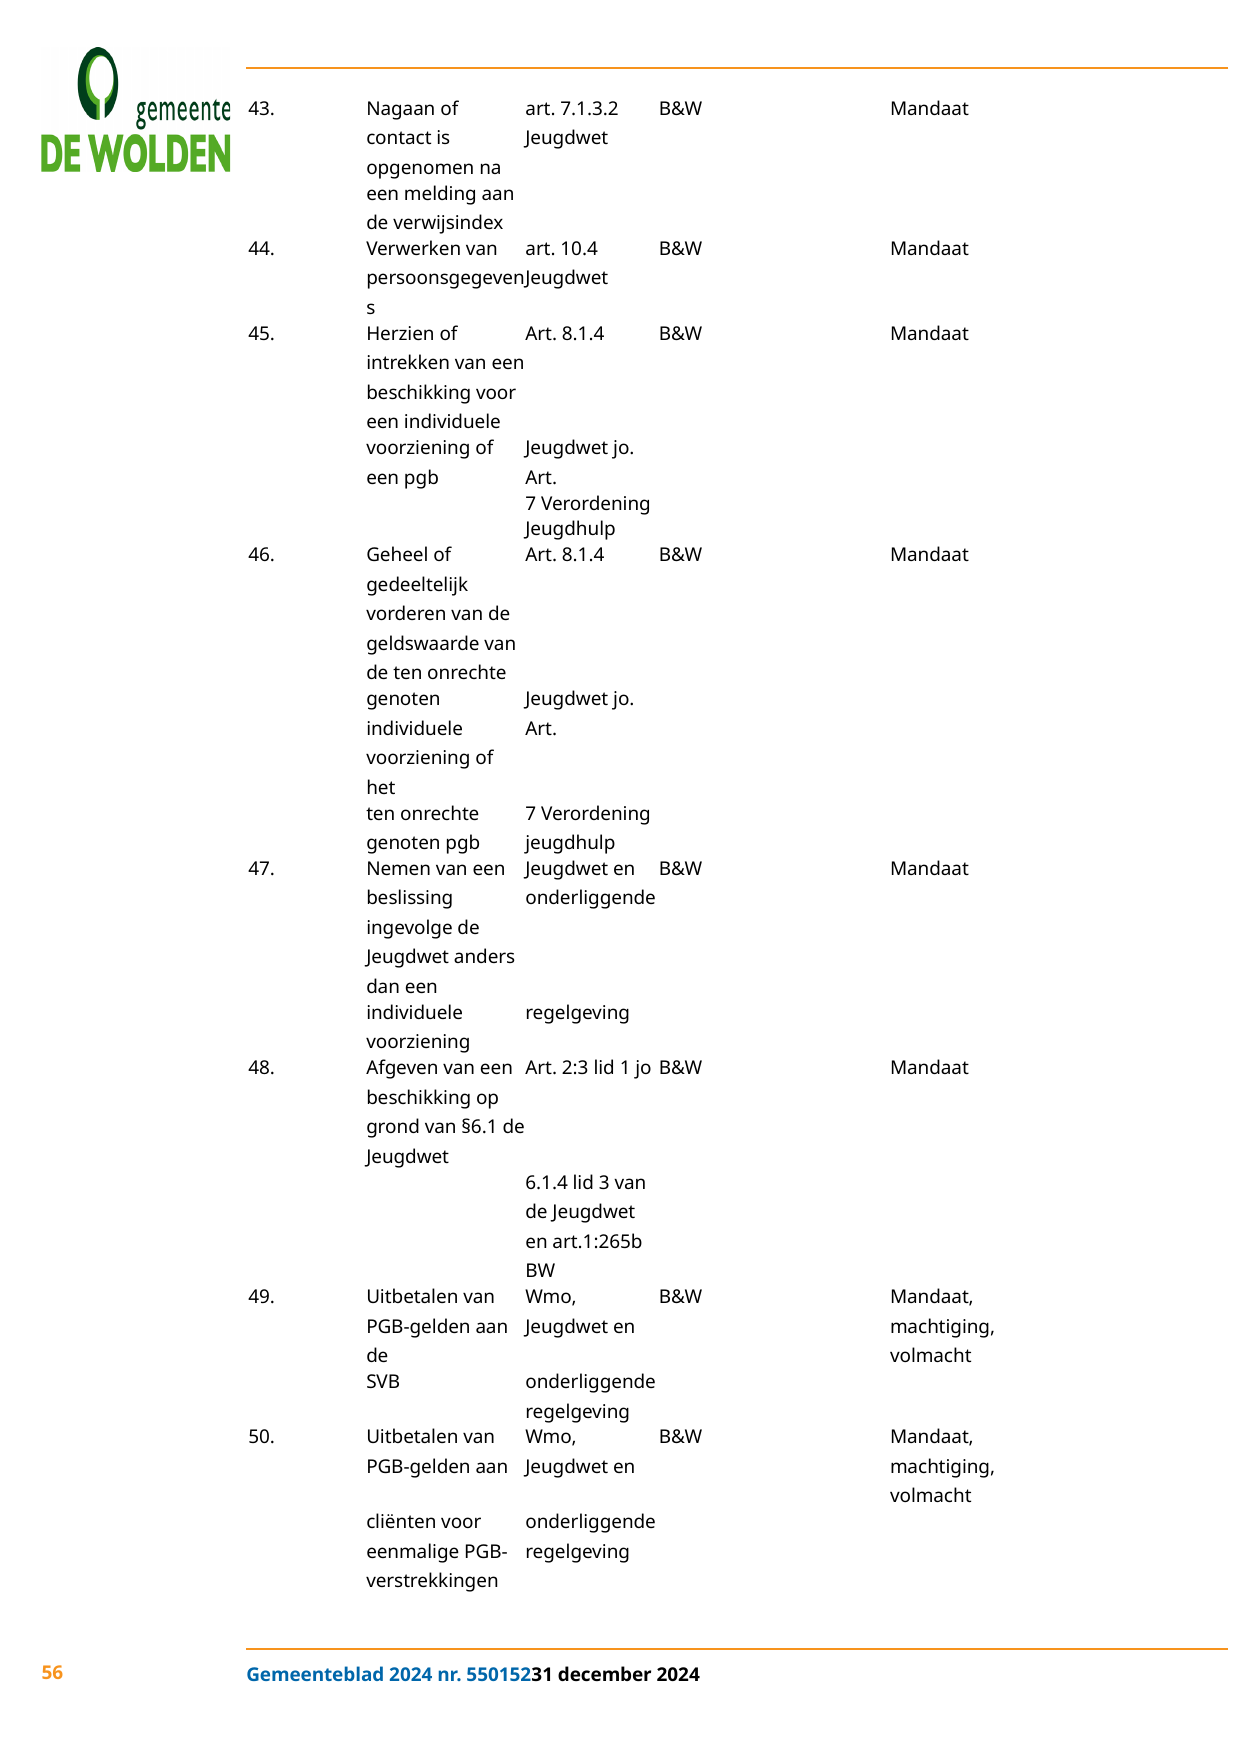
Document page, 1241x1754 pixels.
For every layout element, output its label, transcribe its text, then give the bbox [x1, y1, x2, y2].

table_cell Mandaat [890, 1054, 1033, 1169]
table_cell Jeugdwet jo. Art. [525, 685, 659, 800]
table_cell B&W [659, 541, 890, 685]
table_cell [1034, 434, 1152, 490]
table_cell [1034, 999, 1152, 1054]
table_cell Art. 2:3 lid 1 jo [525, 1054, 659, 1169]
table_cell [890, 685, 1033, 800]
table_cell Nemen van een beslissing ingevolge de Jeugdwet anders dan een [366, 855, 525, 999]
table_cell [248, 490, 366, 515]
table_cell Mandaat [890, 541, 1033, 685]
table_cell [890, 490, 1033, 515]
table_cell 43. [248, 95, 366, 180]
table_cell Uitbetalen van PGB-gelden aan [366, 1424, 525, 1508]
table_cell [890, 800, 1033, 855]
table_cell [1034, 855, 1152, 999]
table_cell een melding aan de verwijsindex [366, 180, 525, 235]
table_cell [525, 180, 659, 235]
table_cell B&W [659, 320, 890, 434]
table_cell SVB [366, 1368, 525, 1423]
table_cell 49. [248, 1283, 366, 1368]
table_cell [248, 685, 366, 800]
table_cell individuele voorziening [366, 999, 525, 1054]
table_cell [366, 490, 525, 515]
table_cell Mandaat [890, 320, 1033, 434]
table_cell [890, 1169, 1033, 1283]
table_cell Herzien of intrekken van een beschikking voor een individuele [366, 320, 525, 434]
table_cell [659, 490, 890, 515]
table_cell [248, 999, 366, 1054]
table_cell 46. [248, 541, 366, 685]
table_cell B&W [659, 1283, 890, 1368]
table_cell 6.1.4 lid 3 van de Jeugdwet en art.1:265b BW [525, 1169, 659, 1283]
table_cell Jeugdwet en onderliggende [525, 855, 659, 999]
table_cell [659, 515, 890, 541]
picture [41, 47, 231, 172]
table_cell Jeugdhulp [525, 515, 659, 541]
table_cell Mandaat [890, 235, 1033, 320]
table_cell [659, 434, 890, 490]
table_cell [659, 1169, 890, 1283]
table_cell [890, 999, 1033, 1054]
table_cell [248, 1368, 366, 1423]
table_cell onderliggende regelgeving [525, 1509, 659, 1593]
table_cell Mandaat, machtiging, volmacht [890, 1283, 1033, 1368]
table_cell genoten individuele voorziening of het [366, 685, 525, 800]
table_cell regelgeving [525, 999, 659, 1054]
table_cell 7 Verordening jeugdhulp [525, 800, 659, 855]
table_cell [659, 800, 890, 855]
table_cell [366, 515, 525, 541]
table_cell [890, 434, 1033, 490]
table_cell art. 10.4 Jeugdwet [525, 235, 659, 320]
table_cell ten onrechte genoten pgb [366, 800, 525, 855]
table_cell [248, 800, 366, 855]
table_cell [1034, 1169, 1152, 1283]
table_cell [248, 180, 366, 235]
table_cell Mandaat [890, 95, 1033, 180]
table_cell 48. [248, 1054, 366, 1169]
table_cell 45. [248, 320, 366, 434]
table_cell [1034, 320, 1152, 434]
table_cell 50. [248, 1424, 366, 1508]
table_cell Mandaat, machtiging, volmacht [890, 1424, 1033, 1508]
table_cell cliënten voor eenmalige PGB- verstrekkingen [366, 1509, 525, 1593]
table_cell Afgeven van een beschikking op grond van §6.1 de Jeugdwet [366, 1054, 525, 1169]
table_cell B&W [659, 95, 890, 180]
table_cell Geheel of gedeeltelijk vorderen van de geldswaarde van de ten onrechte [366, 541, 525, 685]
table_cell 44. [248, 235, 366, 320]
table_cell onderliggende regelgeving [525, 1368, 659, 1423]
table_cell [1034, 800, 1152, 855]
table_cell [1034, 1509, 1152, 1593]
table_cell [1034, 490, 1152, 515]
table_cell [1034, 95, 1152, 180]
table_cell [248, 434, 366, 490]
table_cell Jeugdwet jo. Art. [525, 434, 659, 490]
table_cell Verwerken van persoonsgegevens [366, 235, 525, 320]
table_cell [659, 999, 890, 1054]
table_cell 7 Verordening [525, 490, 659, 515]
table_cell 47. [248, 855, 366, 999]
table_cell [1034, 1368, 1152, 1423]
table_cell [1034, 180, 1152, 235]
table_cell [659, 1368, 890, 1423]
table_cell [1034, 541, 1152, 685]
table_cell [659, 1509, 890, 1593]
table_cell [890, 180, 1033, 235]
table_cell [659, 685, 890, 800]
table_cell [1034, 1283, 1152, 1368]
table_cell [1034, 685, 1152, 800]
table_cell [890, 1368, 1033, 1423]
table_cell B&W [659, 235, 890, 320]
table_cell [248, 1169, 366, 1283]
table_cell [1034, 515, 1152, 541]
table_cell B&W [659, 1424, 890, 1508]
table_cell Wmo, Jeugdwet en [525, 1424, 659, 1508]
table_cell Nagaan of contact is opgenomen na [366, 95, 525, 180]
table_cell [1034, 1424, 1152, 1508]
table_cell Uitbetalen van PGB-gelden aan de [366, 1283, 525, 1368]
table_cell [248, 1509, 366, 1593]
table_cell Wmo, Jeugdwet en [525, 1283, 659, 1368]
table_cell Art. 8.1.4 [525, 320, 659, 434]
table_cell [890, 515, 1033, 541]
table_cell [1034, 235, 1152, 320]
table_cell Art. 8.1.4 [525, 541, 659, 685]
table_cell voorziening of een pgb [366, 434, 525, 490]
table_cell Mandaat [890, 855, 1033, 999]
table_cell [366, 1169, 525, 1283]
table_cell [890, 1509, 1033, 1593]
table_cell art. 7.1.3.2 Jeugdwet [525, 95, 659, 180]
table_cell B&W [659, 1054, 890, 1169]
table_cell B&W [659, 855, 890, 999]
table_cell [659, 180, 890, 235]
table_cell [1034, 1054, 1152, 1169]
table_cell [248, 515, 366, 541]
